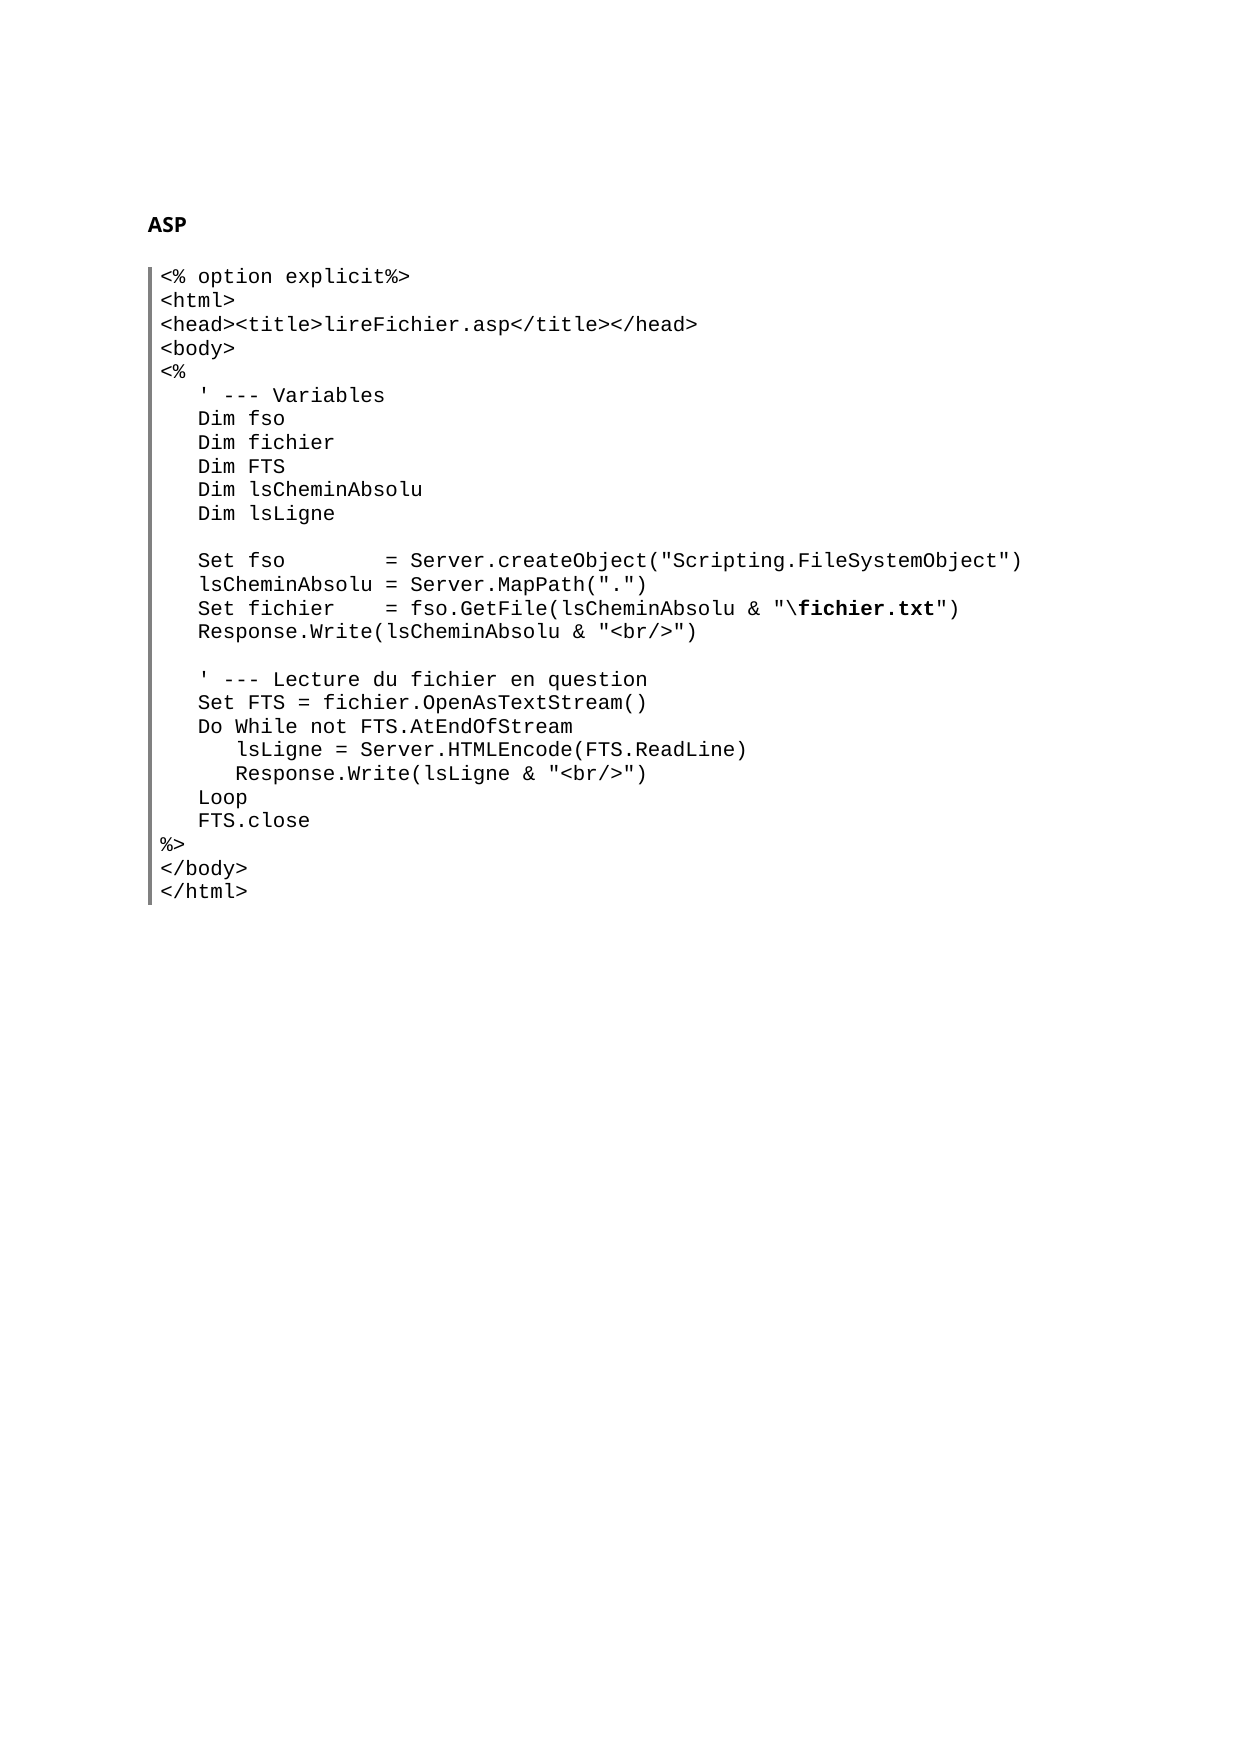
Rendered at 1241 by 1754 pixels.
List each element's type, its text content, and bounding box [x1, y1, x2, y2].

text Dim fso [152, 408, 1092, 432]
text <% option explicit%> [152, 267, 1092, 290]
text <head><title>lireFichier.asp</title></head> [152, 314, 1092, 337]
text Dim FTS [152, 456, 1092, 479]
text <html> [152, 290, 1092, 314]
text <body> [152, 337, 1092, 361]
text Dim lsLigne [152, 503, 1092, 527]
text Do While not FTS.AtEndOfStream [152, 716, 1092, 739]
text ' --- Lecture du fichier en question [152, 668, 1092, 692]
text Response.Write(lsLigne & "<br/>") [152, 763, 1092, 787]
text </body> [152, 858, 1092, 881]
text Dim fichier [152, 432, 1092, 456]
text ' --- Variables [152, 385, 1092, 408]
text <% [152, 361, 1092, 385]
text Loop [152, 787, 1092, 810]
text Set fichier = fso.GetFile(lsCheminAbsolu & "\fichier.txt") [152, 598, 1092, 621]
text Dim lsCheminAbsolu [152, 479, 1092, 503]
text Response.Write(lsCheminAbsolu & "<br/>") [152, 621, 1092, 645]
text Set FTS = fichier.OpenAsTextStream() [152, 692, 1092, 716]
text FTS.close [152, 810, 1092, 834]
text %> [152, 834, 1092, 858]
text lsCheminAbsolu = Server.MapPath(".") [152, 574, 1092, 598]
text </html> [152, 881, 1092, 905]
text Set fso = Server.createObject("Scripting.FileSystemObject") [152, 550, 1092, 574]
text lsLigne = Server.HTMLEncode(FTS.ReadLine) [152, 739, 1092, 763]
text ASP [148, 210, 1092, 238]
